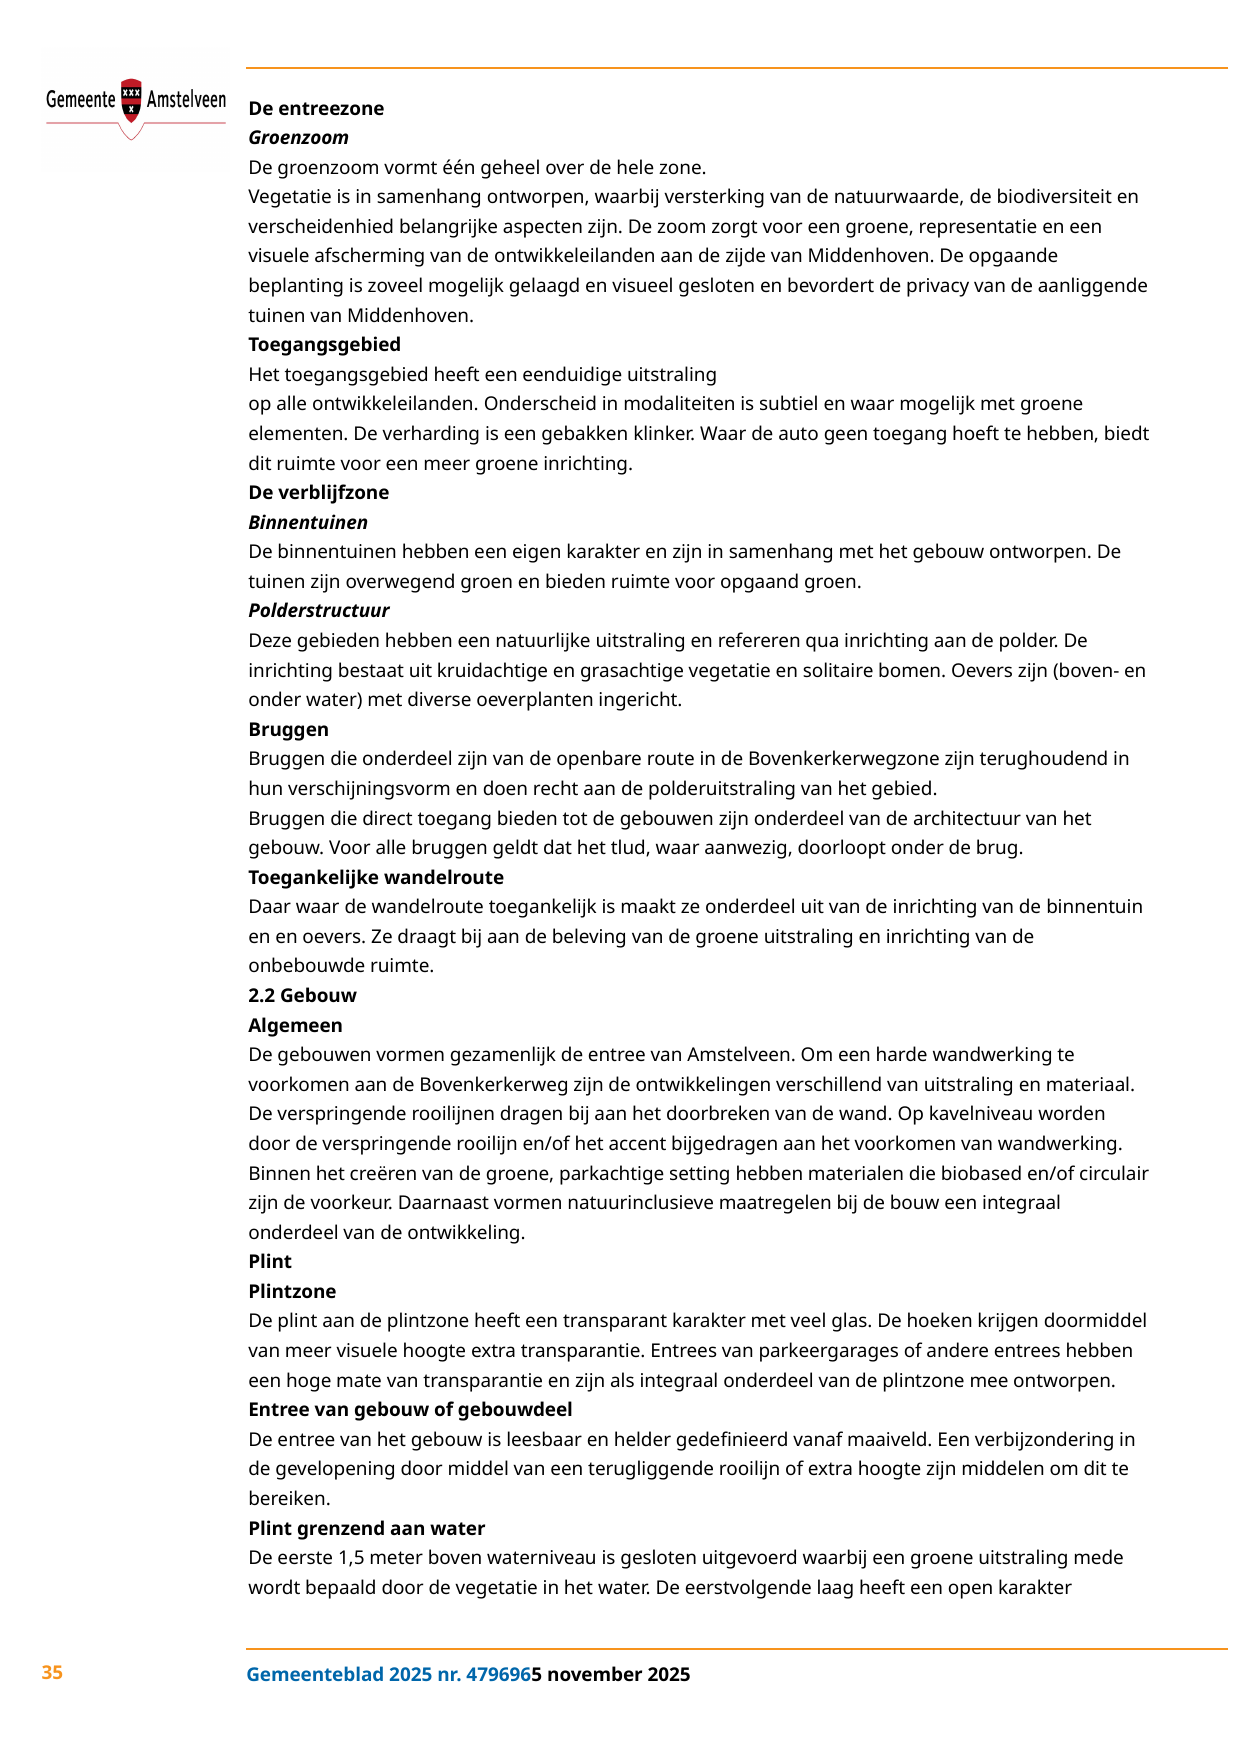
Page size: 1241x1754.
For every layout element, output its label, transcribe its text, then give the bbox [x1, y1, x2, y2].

text Algemeen [248, 1012, 1152, 1038]
text Plint grenzend aan water [248, 1515, 1152, 1541]
text De eerste 1,5 meter boven waterniveau is gesloten uitgevoerd waarbij een groene uitstraling mede wordt bepaald door de vegetatie in het water. De eerstvolgende laag heeft een open karakter [248, 1544, 1152, 1600]
text Bruggen [248, 716, 1152, 742]
text De groenzoom vormt één geheel over de hele zone. [248, 154, 1152, 180]
text De entreezone [248, 95, 1152, 121]
text De binnentuinen hebben een eigen karakter en zijn in samenhang met het gebouw ontworpen. De tuinen zijn overwegend groen en bieden ruimte voor opgaand groen. [248, 538, 1152, 594]
text De gebouwen vormen gezamenlijk de entree van Amstelveen. Om een harde wandwerking te voorkomen aan de Bovenkerkerweg zijn de ontwikkelingen verschillend van uitstraling en materiaal. De verspringende rooilijnen dragen bij aan het doorbreken van de wand. Op kavelniveau worden door de verspringende rooilijn en/of het accent bijgedragen aan het voorkomen van wandwerking. Binnen het creëren van de groene, parkachtige setting hebben materialen die biobased en/of circulair zijn de voorkeur. Daarnaast vormen natuurinclusieve maatregelen bij de bouw een integraal onderdeel van de ontwikkeling. [248, 1041, 1152, 1245]
text De plint aan de plintzone heeft een transparant karakter met veel glas. De hoeken krijgen doormiddel van meer visuele hoogte extra transparantie. Entrees van parkeergarages of andere entrees hebben een hoge mate van transparantie en zijn als integraal onderdeel van de plintzone mee ontworpen. [248, 1308, 1152, 1393]
text Plint [248, 1248, 1152, 1274]
text Bruggen die onderdeel zijn van de openbare route in de Bovenkerkerwegzone zijn terughoudend in hun verschijningsvorm en doen recht aan de polderuitstraling van het gebied. Bruggen die direct toegang bieden tot de gebouwen zijn onderdeel van de architectuur van het gebouw. Voor alle bruggen geldt dat het tlud, waar aanwezig, doorloopt onder de brug. [248, 746, 1152, 860]
text De verblijfzone [248, 479, 1152, 505]
text Vegetatie is in samenhang ontworpen, waarbij versterking van de natuurwaarde, de biodiversiteit en verscheidenhied belangrijke aspecten zijn. De zoom zorgt voor een groene, representatie en een visuele afscherming van de ontwikkeleilanden aan de zijde van Middenhoven. De opgaande beplanting is zoveel mogelijk gelaagd en visueel gesloten en bevordert de privacy van de aanliggende tuinen van Middenhoven. [248, 183, 1152, 328]
text De entree van het gebouw is leesbaar en helder gedefinieerd vanaf maaiveld. Een verbijzondering in de gevelopening door middel van een terugliggende rooilijn of extra hoogte zijn middelen om dit te bereiken. [248, 1426, 1152, 1511]
text Plintzone [248, 1278, 1152, 1304]
text Groenzoom [248, 124, 1152, 150]
text 2.2 Gebouw [248, 982, 1152, 1008]
text Binnentuinen [248, 509, 1152, 535]
text Het toegangsgebied heeft een eenduidige uitstraling op alle ontwikkeleilanden. Onderscheid in modaliteiten is subtiel en waar mogelijk met groene elementen. De verharding is een gebakken klinker. Waar de auto geen toegang hoeft te hebben, biedt dit ruimte voor een meer groene inrichting. [248, 361, 1152, 476]
text Daar waar de wandelroute toegankelijk is maakt ze onderdeel uit van de inrichting van de binnentuinen en oevers. Ze draagt bij aan de beleving van de groene uitstraling en inrichting van de onbebouwde ruimte. [248, 893, 1152, 978]
text Deze gebieden hebben een natuurlijke uitstraling en refereren qua inrichting aan de polder. De inrichting bestaat uit kruidachtige en grasachtige vegetatie en solitaire bomen. Oevers zijn (boven- en onder water) met diverse oeverplanten ingericht. [248, 627, 1152, 712]
text Entree van gebouw of gebouwdeel [248, 1396, 1152, 1422]
picture [41, 47, 231, 172]
text Toegangsgebied [248, 331, 1152, 357]
text Polderstructuur [248, 598, 1152, 623]
text Toegankelijke wandelroute [248, 864, 1152, 890]
